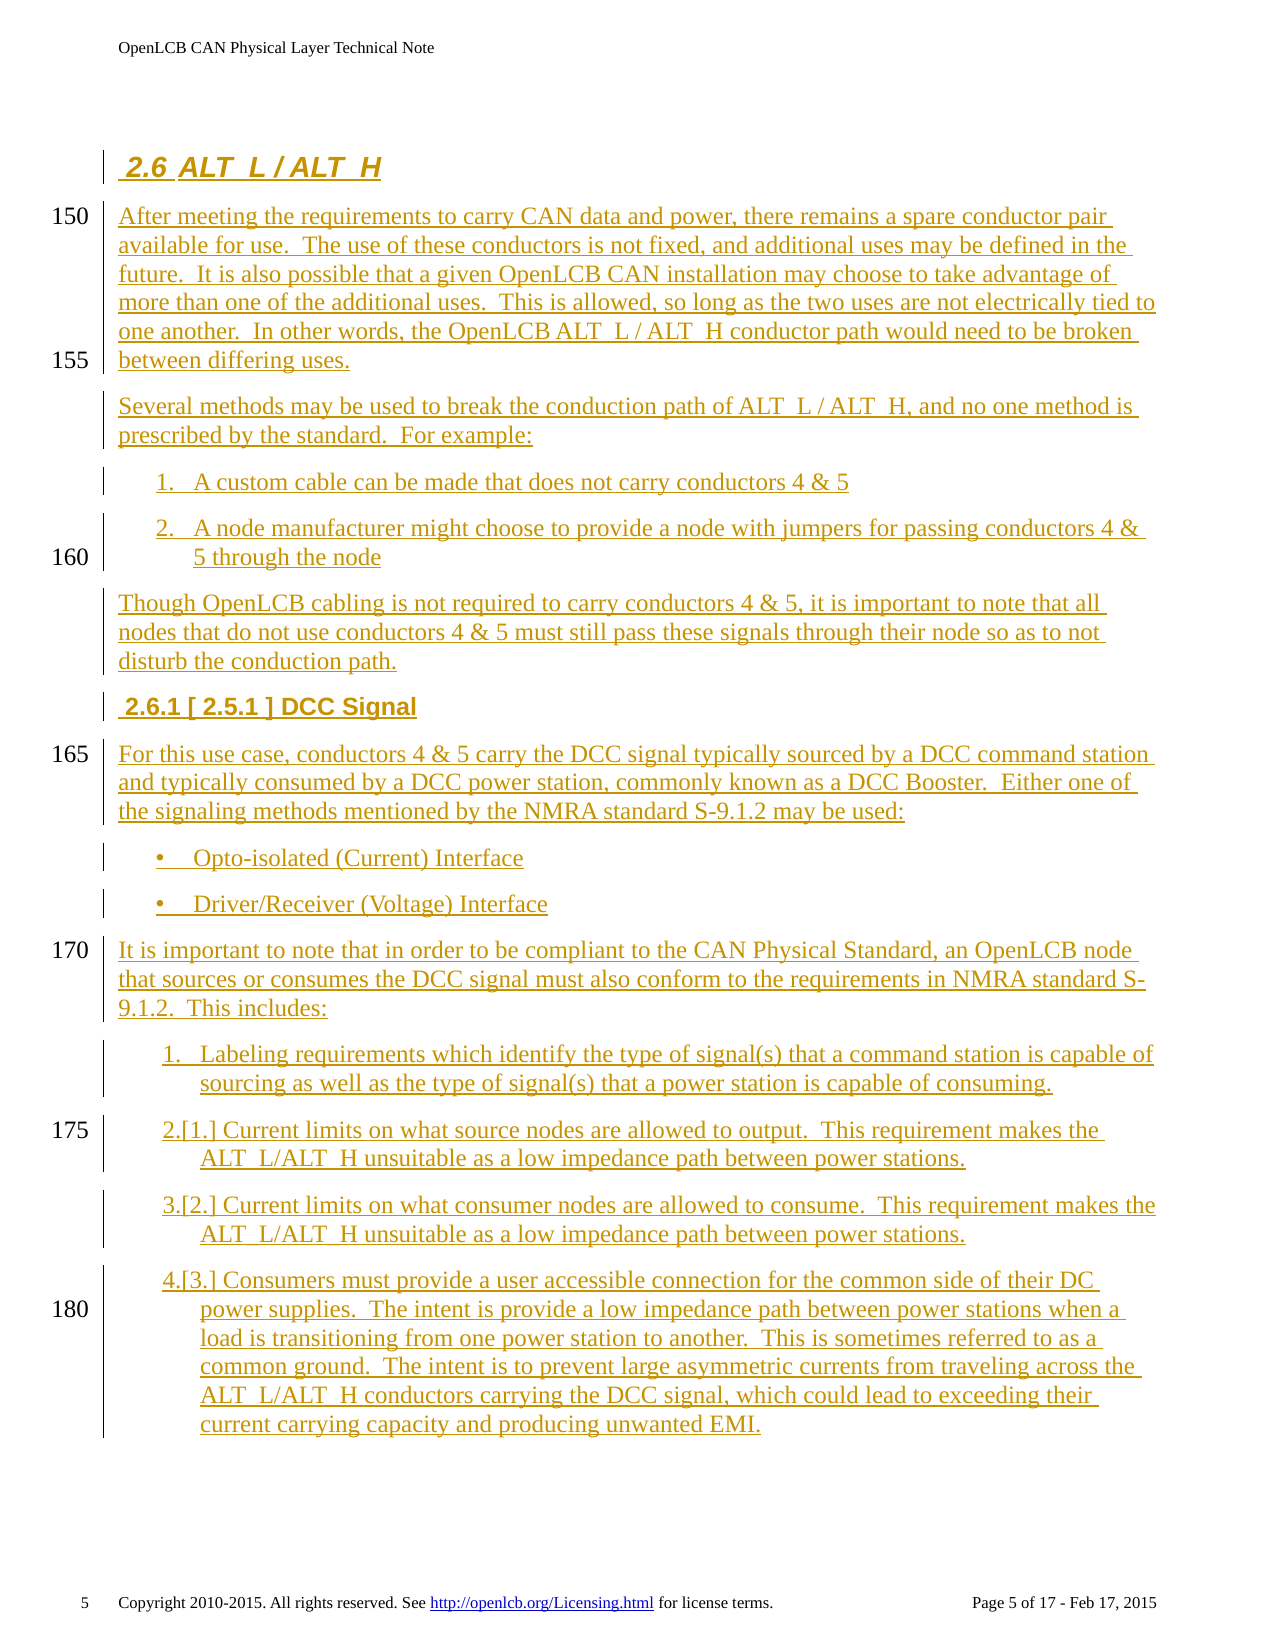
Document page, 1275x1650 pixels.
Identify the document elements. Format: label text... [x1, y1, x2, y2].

text Several methods may be used to break the conduction path of ALT_L / ALT_H, and no one method is prescribed by the standard. For example: [118, 391, 1157, 449]
text After meeting the requirements to carry CAN data and power, there remains a spare conductor pair available for use. The use of these conductors is not fixed, and additional uses may be defined in the future. It is also possible that a given OpenLCB CAN installation may choose to take advantage of more than one of the additional uses. This is allowed, so long as the two uses are not electrically tied to one another. In other words, the OpenLCB ALT_L / ALT_H conductor path would need to be broken between differing uses. [118, 201, 1157, 374]
list A custom cable can be made that does not carry conductors 4 & 5 [156, 467, 1157, 495]
subtitle DCC Signal [118, 692, 1157, 721]
subtitle ALT_L / ALT_H [118, 150, 1157, 183]
text For this use case, conductors 4 & 5 carry the DCC signal typically sourced by a DCC command station and typically consumed by a DCC power station, commonly known as a DCC Booster. Either one of the signaling methods mentioned by the NMRA standard S-9.1.2 may be used: [118, 739, 1157, 825]
list Consumers must provide a user accessible connection for the common side of their DC power supplies. The intent is provide a low impedance path between power stations when a load is transitioning from one power station to another. This is sometimes referred to as a common ground. The intent is to prevent large asymmetric currents from traveling across the ALT_L/ALT_H conductors carrying the DCC signal, which could lead to exceeding their current carrying capacity and producing unwanted EMI. [162, 1265, 1157, 1438]
list Current limits on what source nodes are allowed to output. This requirement makes the ALT_L/ALT_H unsuitable as a low impedance path between power stations. [162, 1115, 1157, 1172]
text Though OpenLCB cabling is not required to carry conductors 4 & 5, it is important to note that all nodes that do not use conductors 4 & 5 must still pass these signals through their node so as to not disturb the conduction path. [118, 588, 1157, 674]
list Current limits on what consumer nodes are allowed to consume. This requirement makes the ALT_L/ALT_H unsuitable as a low impedance path between power stations. [162, 1190, 1157, 1247]
list Driver/Receiver (Voltage) Interface [156, 889, 1157, 918]
list A node manufacturer might choose to provide a node with jumpers for passing conductors 4 & 5 through the node [156, 513, 1157, 571]
list Labeling requirements which identify the type of signal(s) that a command station is capable of sourcing as well as the type of signal(s) that a power station is capable of consuming. [162, 1039, 1157, 1097]
text It is important to note that in order to be compliant to the CAN Physical Standard, an OpenLCB node that sources or consumes the DCC signal must also conform to the requirements in NMRA standard S-9.1.2. This includes: [118, 936, 1157, 1022]
list Opto-isolated (Current) Interface [156, 843, 1157, 871]
